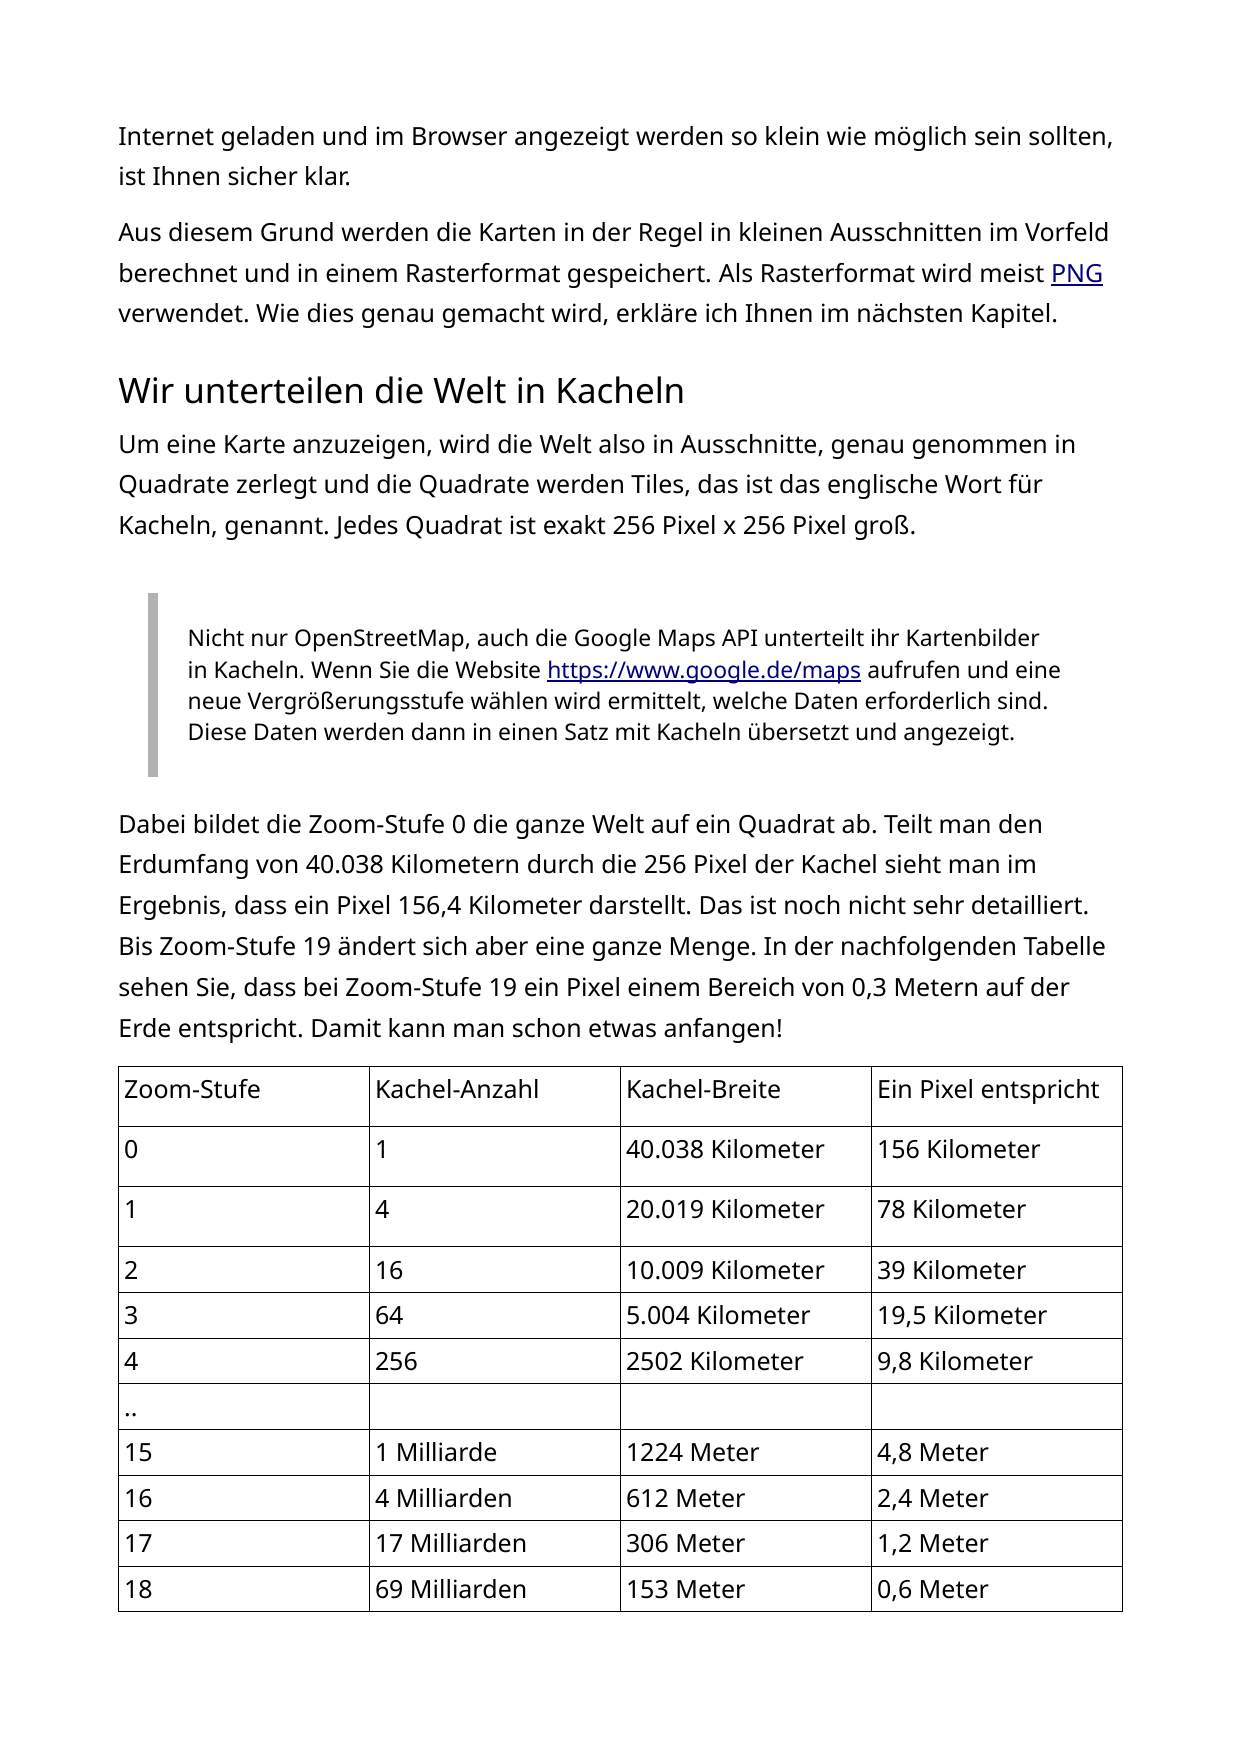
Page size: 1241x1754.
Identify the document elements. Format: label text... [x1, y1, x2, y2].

table_cell 2 [119, 1247, 369, 1292]
table_cell 17 [119, 1521, 369, 1566]
table_cell 15 [119, 1430, 369, 1474]
table_cell [621, 1384, 871, 1429]
table_cell 0,6 Meter [872, 1567, 1122, 1611]
table_cell 10.009 Kilometer [621, 1247, 871, 1292]
table_cell 19,5 Kilometer [872, 1293, 1122, 1338]
table_cell 16 [119, 1476, 369, 1520]
table_cell 5.004 Kilometer [621, 1293, 871, 1338]
table_cell 3 [119, 1293, 369, 1338]
table_cell 40.038 Kilometer [621, 1127, 871, 1186]
table_cell 612 Meter [621, 1476, 871, 1520]
text Um eine Karte anzuzeigen, wird die Welt also in Ausschnitte, genau genommen in Quadrate zerlegt und die Quadrate werden Tiles, das ist das englische Wort für Kacheln, genannt. Jedes Quadrat ist exakt 256 Pixel x 256 Pixel groß. [118, 426, 1122, 542]
table_cell 4 Milliarden [370, 1476, 620, 1520]
table_cell 4 [119, 1339, 369, 1383]
table_cell 69 Milliarden [370, 1567, 620, 1611]
table_cell 153 Meter [621, 1567, 871, 1611]
table_cell 39 Kilometer [872, 1247, 1122, 1292]
table_cell 2502 Kilometer [621, 1339, 871, 1383]
text Nicht nur OpenStreetMap, auch die Google Maps API unterteilt ihr Kartenbilder in Kacheln. Wenn Sie die Website https://www.google.de/maps aufrufen und eine neue Vergrößerungsstufe wählen wird ermittelt, welche Daten erforderlich sind. Diese Daten werden dann in einen Satz mit Kacheln übersetzt und angezeigt. [158, 593, 1093, 777]
text Dabei bildet die Zoom-Stufe 0 die ganze Welt auf ein Quadrat ab. Teilt man den Erdumfang von 40.038 Kilometern durch die 256 Pixel der Kachel sieht man im Ergebnis, dass ein Pixel 156,4 Kilometer darstellt. Das ist noch nicht sehr detailliert. Bis Zoom-Stufe 19 ändert sich aber eine ganze Menge. In der nachfolgenden Tabelle sehen Sie, dass bei Zoom-Stufe 19 ein Pixel einem Bereich von 0,3 Metern auf der Erde entspricht. Damit kann man schon etwas anfangen! [118, 806, 1122, 1044]
table_cell 78 Kilometer [872, 1187, 1122, 1246]
table_cell 16 [370, 1247, 620, 1292]
table_cell 256 [370, 1339, 620, 1383]
table_cell 1 Milliarde [370, 1430, 620, 1474]
subtitle Wir unterteilen die Welt in Kacheln [118, 366, 1122, 414]
table_cell 1,2 Meter [872, 1521, 1122, 1566]
table_cell 20.019 Kilometer [621, 1187, 871, 1246]
table_cell 0 [119, 1127, 369, 1186]
table_cell 17 Milliarden [370, 1521, 620, 1566]
table_header Ein Pixel entspricht [872, 1067, 1122, 1126]
table_cell [872, 1384, 1122, 1429]
text Internet geladen und im Browser angezeigt werden so klein wie möglich sein sollten, ist Ihnen sicher klar. [118, 118, 1122, 193]
table_cell 306 Meter [621, 1521, 871, 1566]
text Aus diesem Grund werden die Karten in der Regel in kleinen Ausschnitten im Vorfeld berechnet und in einem Rasterformat gespeichert. Als Rasterformat wird meist PNG verwendet. Wie dies genau gemacht wird, erkläre ich Ihnen im nächsten Kapitel. [118, 214, 1122, 330]
table_cell 1 [370, 1127, 620, 1186]
table_header Kachel-Breite [621, 1067, 871, 1126]
table_cell 9,8 Kilometer [872, 1339, 1122, 1383]
table_cell 156 Kilometer [872, 1127, 1122, 1186]
table_cell 4 [370, 1187, 620, 1246]
table_cell [370, 1384, 620, 1429]
table_header Zoom­-Stufe [119, 1067, 369, 1126]
table_cell 18 [119, 1567, 369, 1611]
table_cell 4,8 Meter [872, 1430, 1122, 1474]
table_cell 64 [370, 1293, 620, 1338]
table_header Kachel­-Anzahl [370, 1067, 620, 1126]
table_cell 1224 Meter [621, 1430, 871, 1474]
table_cell 2,4 Meter [872, 1476, 1122, 1520]
table_cell 1 [119, 1187, 369, 1246]
table_cell .. [119, 1384, 369, 1429]
